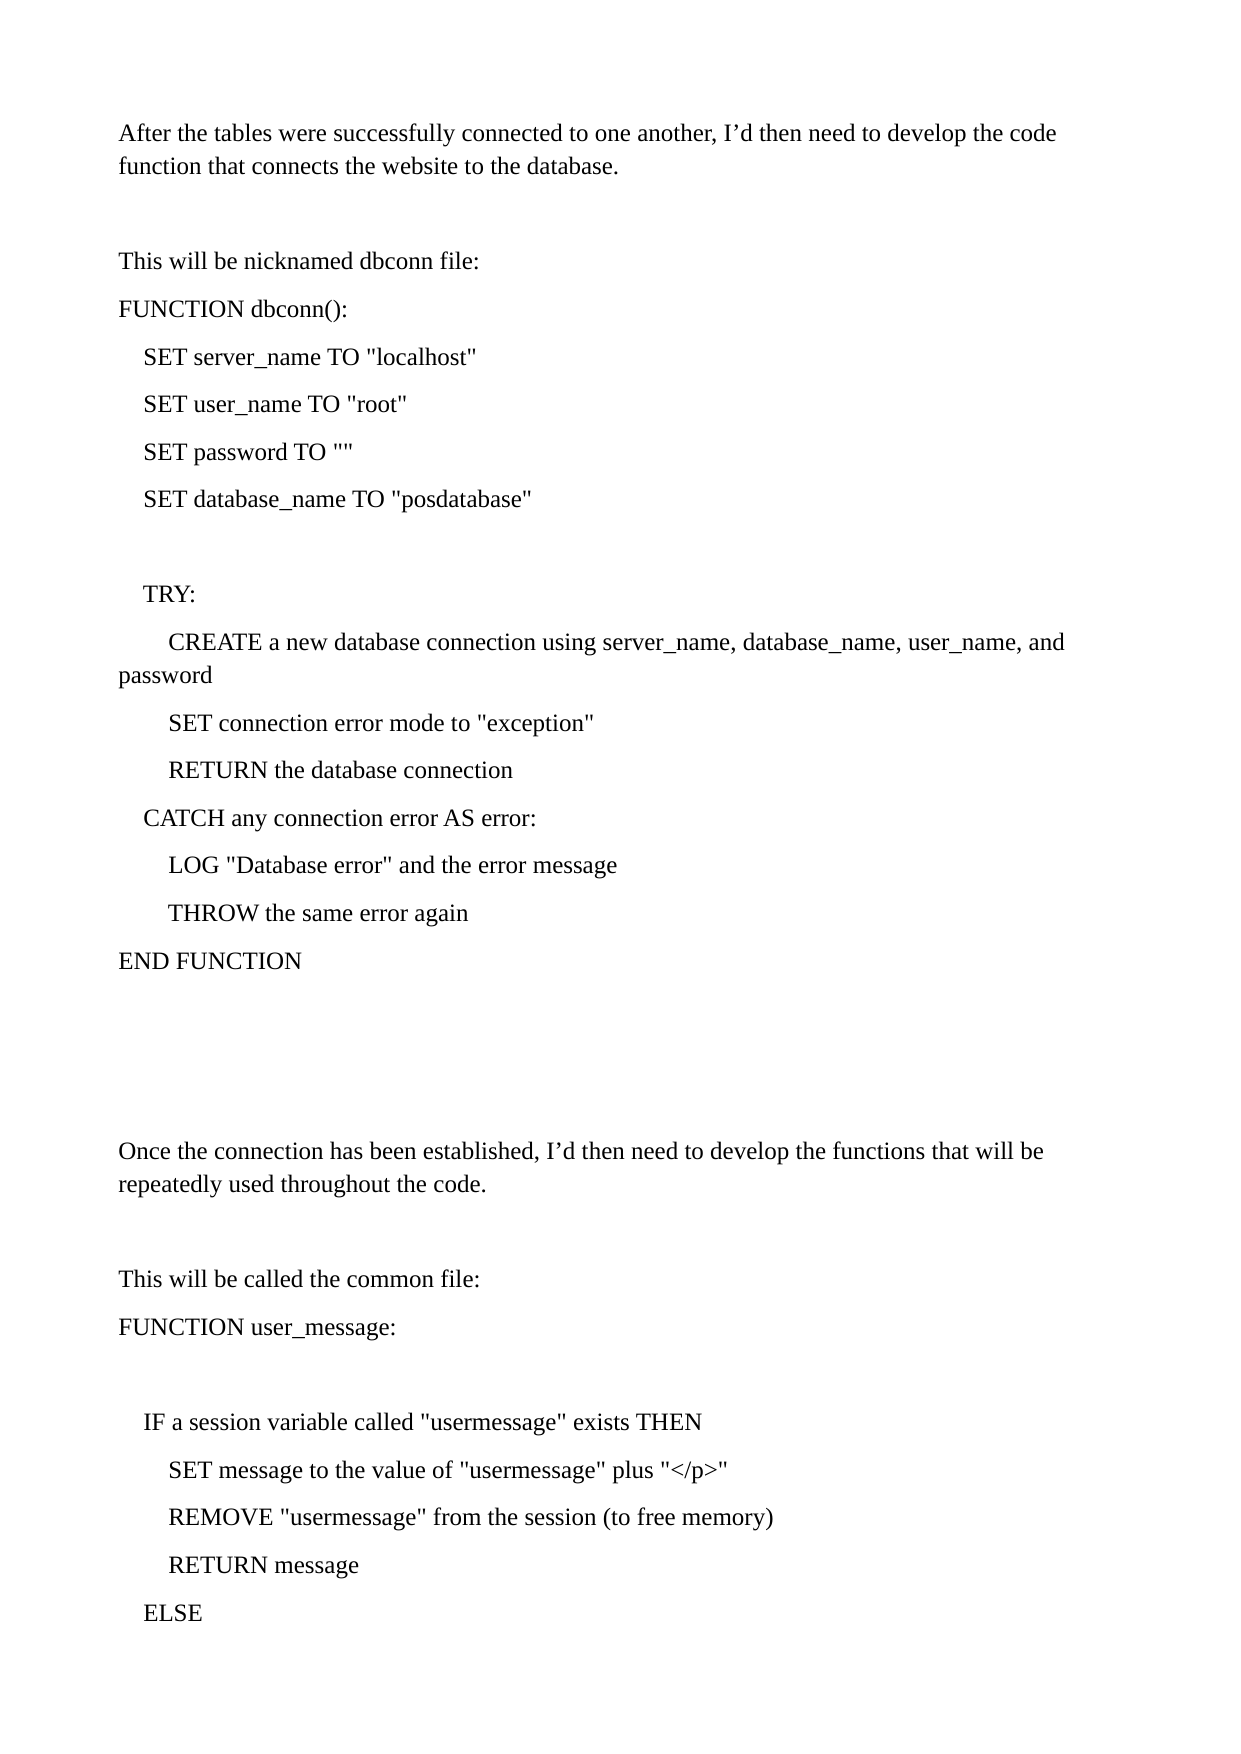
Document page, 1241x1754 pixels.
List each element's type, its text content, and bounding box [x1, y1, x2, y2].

text LOG "Database error" and the error message [118, 851, 1122, 879]
text SET database_name TO "posdatabase" [118, 484, 1122, 513]
text SET user_name TO "root" [118, 389, 1122, 418]
text TRY: [118, 579, 1122, 608]
text REMOVE "usermessage" from the session (to free memory) [118, 1502, 1122, 1531]
text RETURN message [118, 1550, 1122, 1579]
text SET connection error mode to "exception" [118, 708, 1122, 737]
text CATCH any connection error AS error: [118, 803, 1122, 832]
text SET password TO "" [118, 437, 1122, 466]
text ELSE [118, 1598, 1122, 1626]
text FUNCTION user_message: [118, 1312, 1122, 1341]
text RETURN the database connection [118, 755, 1122, 784]
text After the tables were successfully connected to one another, I’d then need to develop the code function that connects the website to the database. [118, 118, 1122, 180]
text END FUNCTION [118, 946, 1122, 974]
text CREATE a new database connection using server_name, database_name, user_name, and password [118, 627, 1122, 689]
text This will be called the common file: [118, 1264, 1122, 1293]
text Once the connection has been established, I’d then need to develop the functions that will be repeatedly used throughout the code. [118, 1136, 1122, 1198]
text SET message to the value of "usermessage" plus "</p>" [118, 1455, 1122, 1484]
text IF a session variable called "usermessage" exists THEN [118, 1407, 1122, 1436]
text SET server_name TO "localhost" [118, 342, 1122, 370]
text FUNCTION dbconn(): [118, 294, 1122, 323]
text THROW the same error again [118, 898, 1122, 927]
text This will be nicknamed dbconn file: [118, 246, 1122, 275]
